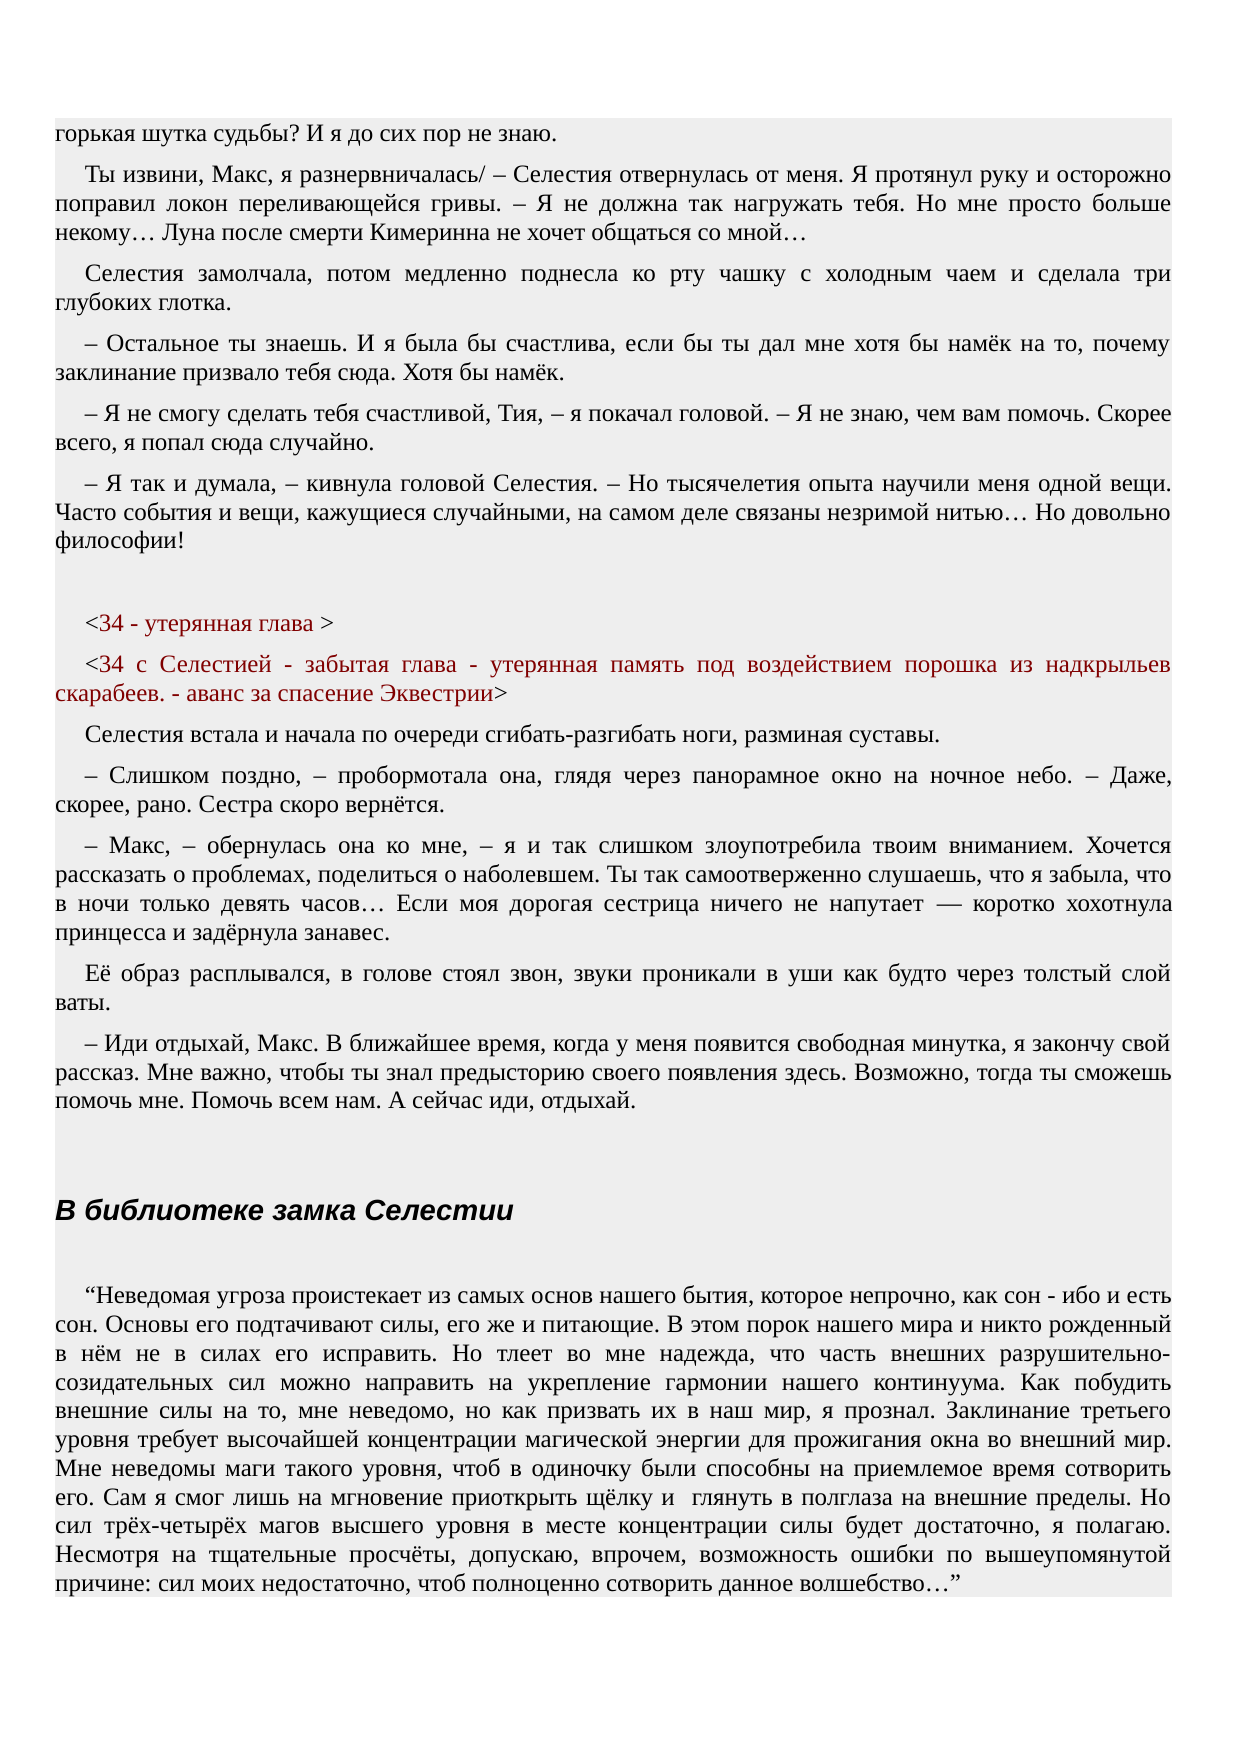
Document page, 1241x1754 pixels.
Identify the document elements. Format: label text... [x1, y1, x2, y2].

text Селестия встала и начала по очереди сгибать-разгибать ноги, разминая суставы. [55, 719, 1172, 748]
text Её образ расплывался, в голове стоял звон, звуки проникали в уши как будто через толстый слой ваты. [55, 958, 1172, 1016]
text Ты извини, Макс, я разнервничалась/ – Селестия отвернулась от меня. Я протянул руку и осторожно поправил локон переливающейся гривы. – Я не должна так нагружать тебя. Но мне просто больше некому… Луна после смерти Кимеринна не хочет общаться со мной… [55, 159, 1172, 246]
text – Я так и думала, – кивнула головой Селестия. – Но тысячелетия опыта научили меня одной вещи. Часто события и вещи, кажущиеся случайными, на самом деле связаны незримой нитью… Но довольно философии! [55, 468, 1172, 554]
text – Иди отдыхай, Макс. В ближайшее время, когда у меня появится свободная минутка, я закончу свой рассказ. Мне важно, чтобы ты знал предысторию своего появления здесь. Возможно, тогда ты сможешь помочь мне. Помочь всем нам. А сейчас иди, отдыхай. [55, 1028, 1172, 1114]
text горькая шутка судьбы? И я до сих пор не знаю. [55, 118, 1172, 147]
text – Я не смогу сделать тебя счастливой, Тия, – я покачал головой. – Я не знаю, чем вам помочь. Скорее всего, я попал сюда случайно. [55, 398, 1172, 456]
text – Слишком поздно, – пробормотала она, глядя через панорамное окно на ночное небо. – Даже, скорее, рано. Сестра скоро вернётся. [55, 761, 1172, 818]
subtitle В библиотеке замка Селестии [55, 1193, 1172, 1227]
text <34 с Селестией - забытая глава - утерянная память под воздействием порошка из надкрыльев скарабеев. - аванс за спасение Эквестрии> [55, 649, 1172, 707]
text Селестия замолчала, потом медленно поднесла ко рту чашку с холодным чаем и сделала три глубоких глотка. [55, 258, 1172, 316]
text “Неведомая угроза проистекает из самых основ нашего бытия, которое непрочно, как сон - ибо и есть сон. Основы его подтачивают силы, его же и питающие. В этом порок нашего мира и никто рожденный в нём не в силах его исправить. Но тлеет во мне надежда, что часть внешних разрушительно-созидательных сил можно направить на укрепление гармонии нашего континуума. Как побудить внешние силы на то, мне неведомо, но как призвать их в наш мир, я прознал. Заклинание третьего уровня требует высочайшей концентрации магической энергии для прожигания окна во внешний мир. Мне неведомы маги такого уровня, чтоб в одиночку были способны на приемлемое время сотворить его. Сам я смог лишь на мгновение приоткрыть щёлку и глянуть в полглаза на внешние пределы. Но сил трёх-четырёх магов высшего уровня в месте концентрации силы будет достаточно, я полагаю. Несмотря на тщательные просчёты, допускаю, впрочем, возможность ошибки по вышеупомянутой причине: сил моих недостаточно, чтоб полноценно сотворить данное волшебство…” [55, 1280, 1172, 1597]
text – Остальное ты знаешь. И я была бы счастлива, если бы ты дал мне хотя бы намёк на то, почему заклинание призвало тебя сюда. Хотя бы намёк. [55, 328, 1172, 386]
text <34 - утерянная глава > [55, 608, 1172, 637]
text – Макс, – обернулась она ко мне, – я и так слишком злоупотребила твоим вниманием. Хочется рассказать о проблемах, поделиться о наболевшем. Ты так самоотверженно слушаешь, что я забыла, что в ночи только девять часов… Если моя дорогая сестрица ничего не напутает — коротко хохотнула принцесса и задёрнула занавес. [55, 831, 1172, 946]
